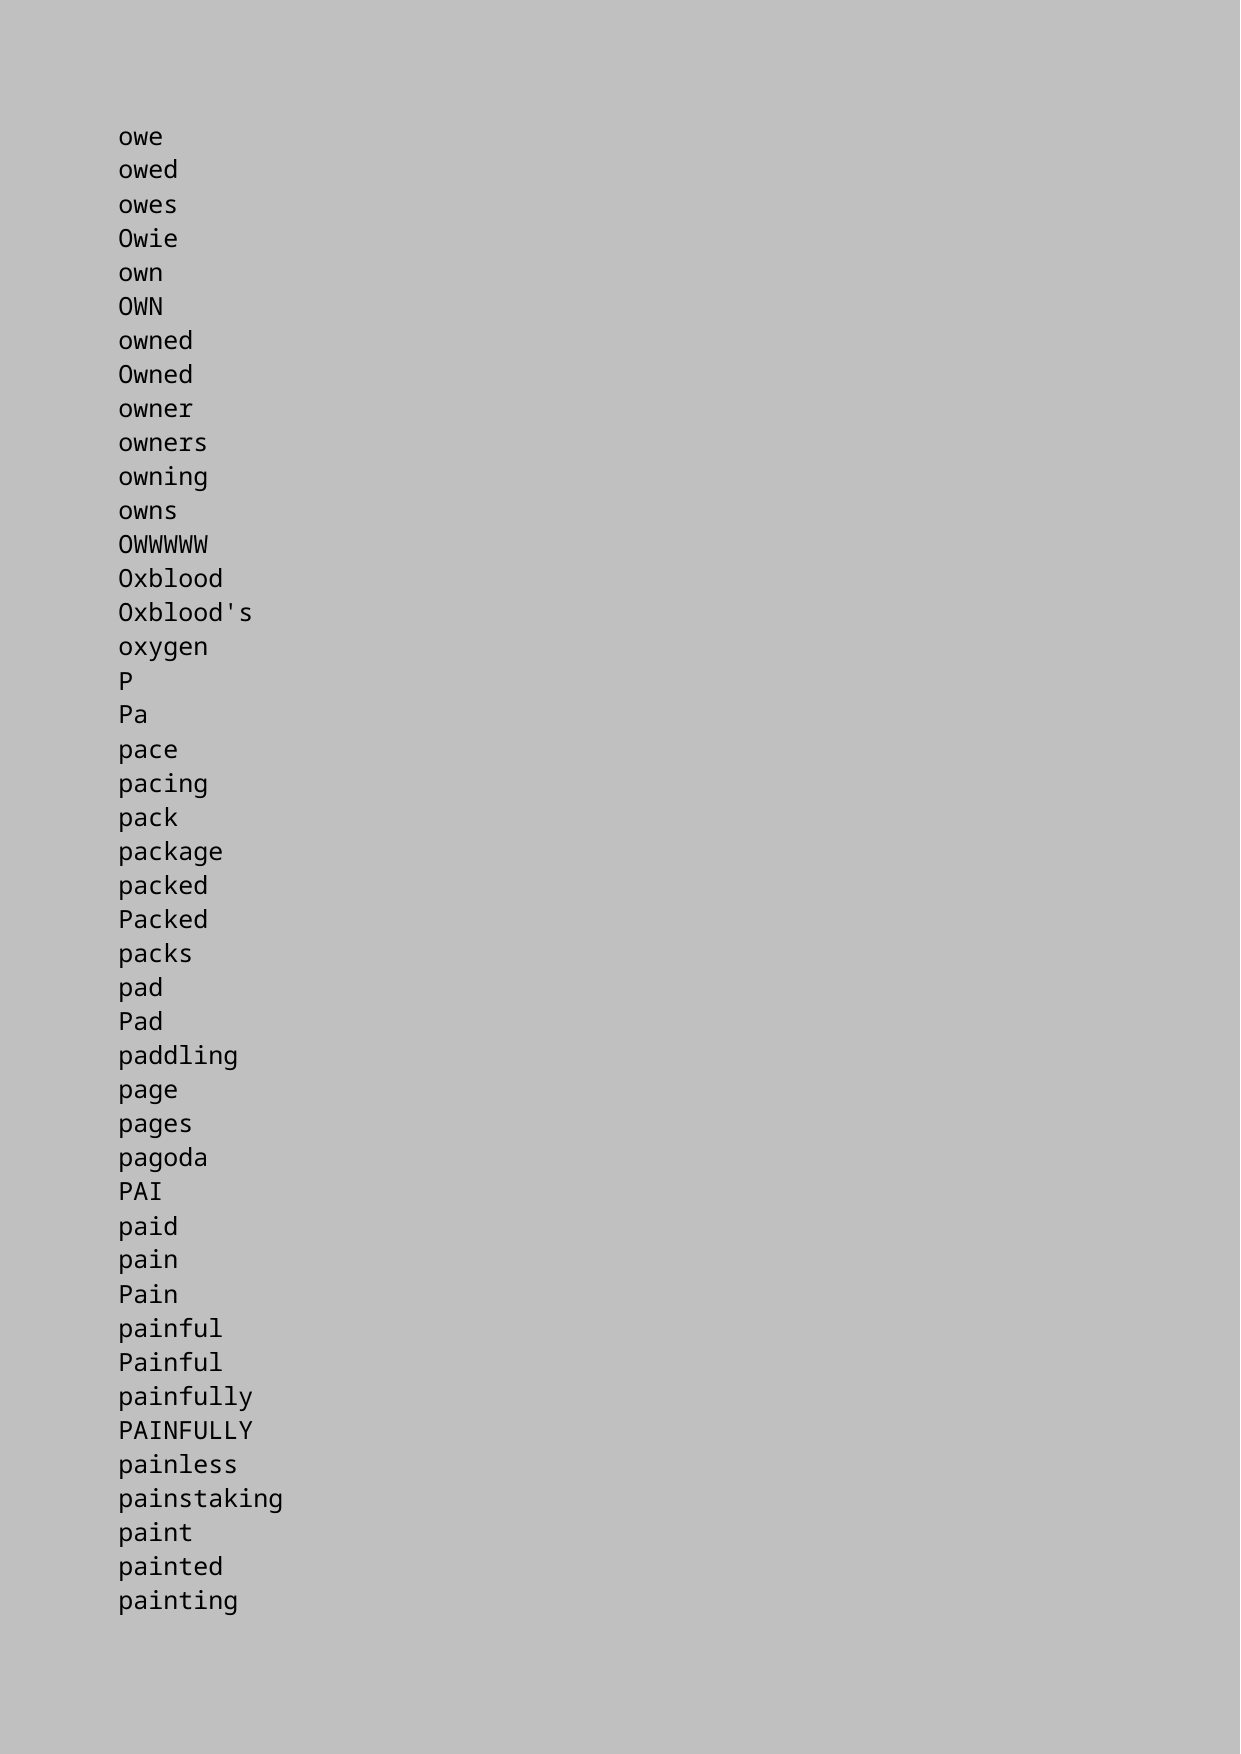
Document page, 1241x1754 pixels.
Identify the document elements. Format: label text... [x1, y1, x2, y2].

text owned [118, 322, 1122, 357]
text page [118, 1072, 1122, 1106]
text painting [118, 1583, 1122, 1617]
text packed [118, 867, 1122, 902]
text paddling [118, 1038, 1122, 1072]
text owning [118, 459, 1122, 493]
text painted [118, 1549, 1122, 1583]
text pacing [118, 765, 1122, 799]
text Owned [118, 357, 1122, 391]
text package [118, 833, 1122, 867]
text owe [118, 118, 1122, 152]
text oxygen [118, 629, 1122, 663]
text paid [118, 1208, 1122, 1242]
text pagoda [118, 1140, 1122, 1174]
text owed [118, 152, 1122, 186]
text Pa [118, 697, 1122, 731]
text owner [118, 391, 1122, 425]
text own [118, 254, 1122, 288]
text Packed [118, 902, 1122, 936]
text painless [118, 1447, 1122, 1481]
text painstaking [118, 1481, 1122, 1515]
text owns [118, 493, 1122, 527]
text pain [118, 1242, 1122, 1276]
text pace [118, 731, 1122, 765]
text owners [118, 425, 1122, 459]
text Pad [118, 1004, 1122, 1038]
text owes [118, 186, 1122, 220]
text PAINFULLY [118, 1412, 1122, 1447]
text Owie [118, 220, 1122, 254]
text OWWWWW [118, 527, 1122, 561]
text Oxblood's [118, 595, 1122, 629]
text P [118, 663, 1122, 697]
text painfully [118, 1378, 1122, 1412]
text Oxblood [118, 561, 1122, 595]
text pad [118, 970, 1122, 1004]
text Painful [118, 1344, 1122, 1378]
text painful [118, 1310, 1122, 1344]
text pack [118, 799, 1122, 833]
text pages [118, 1106, 1122, 1140]
text packs [118, 936, 1122, 970]
text paint [118, 1515, 1122, 1549]
text PAI [118, 1174, 1122, 1208]
text OWN [118, 288, 1122, 322]
text Pain [118, 1276, 1122, 1310]
